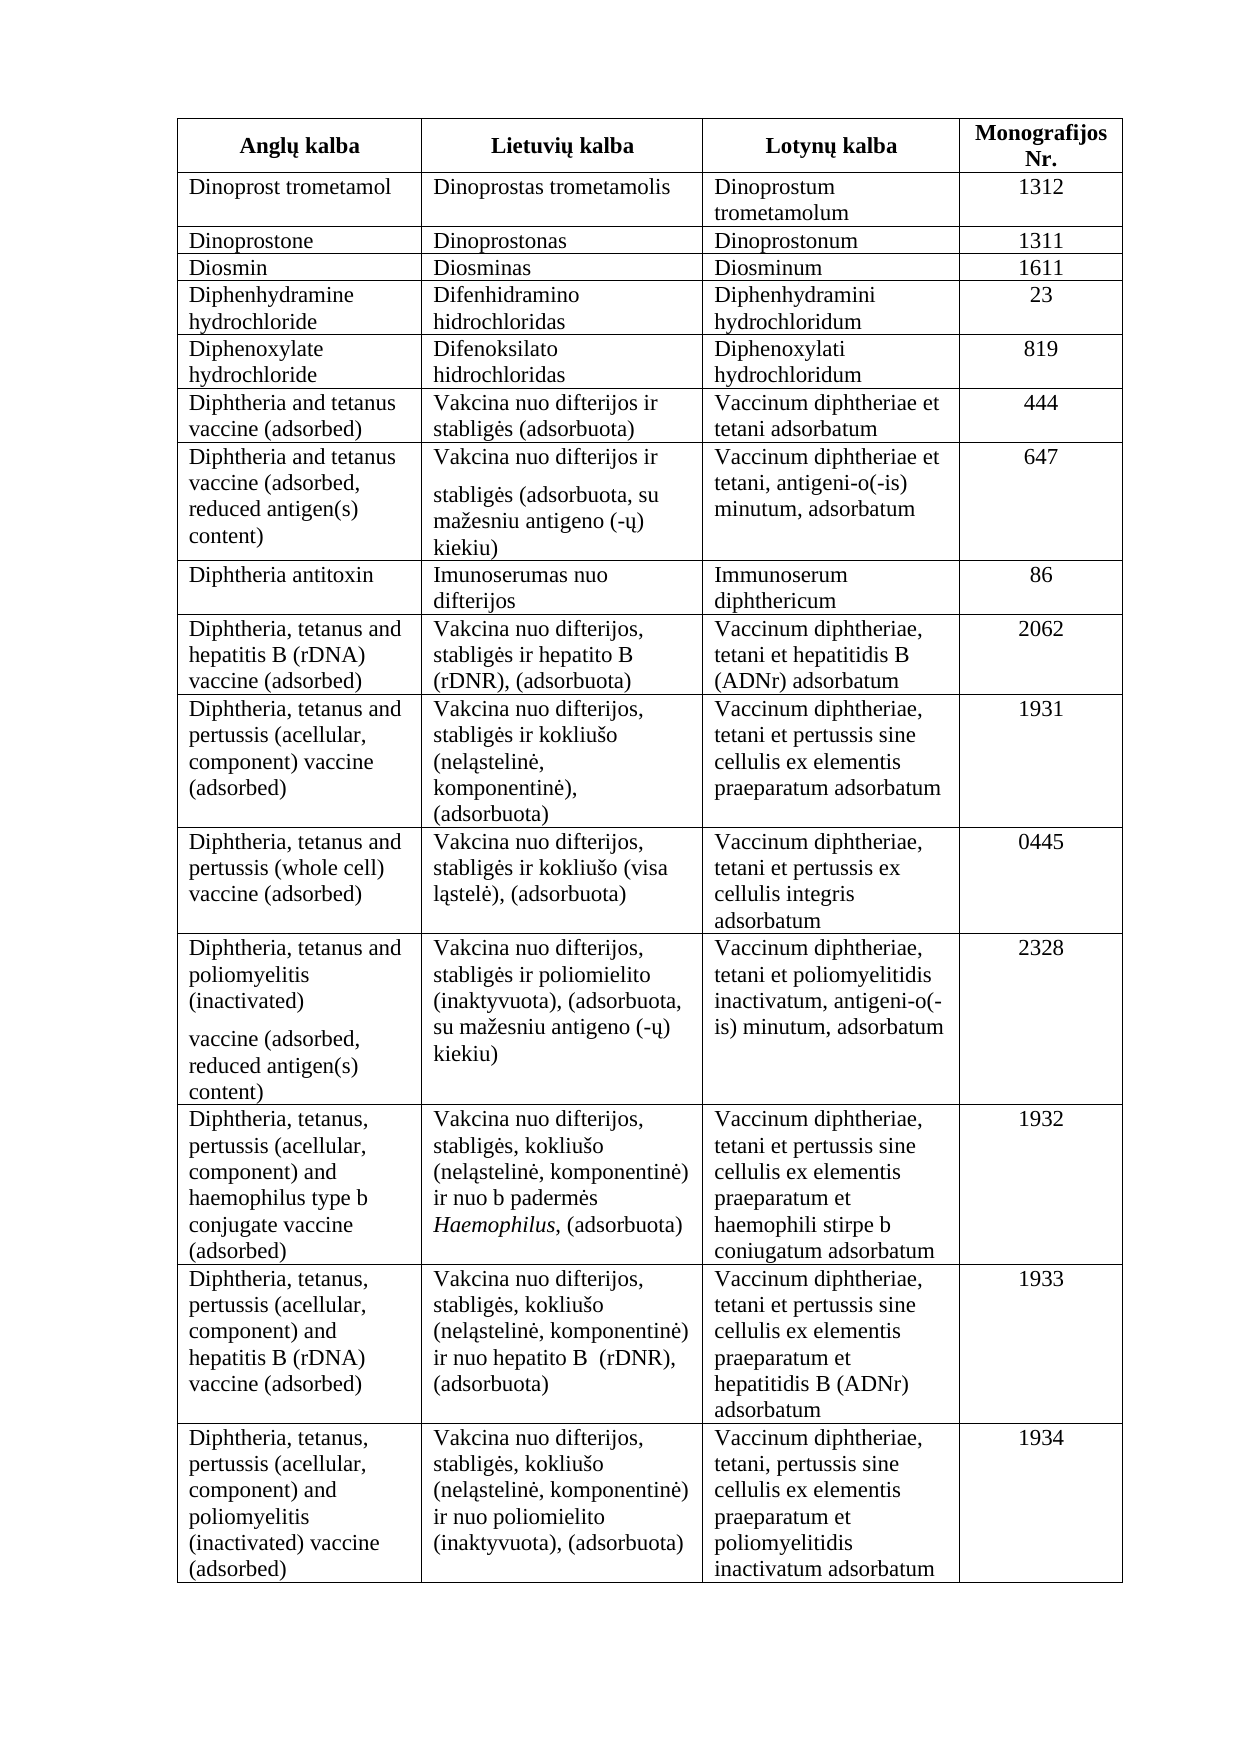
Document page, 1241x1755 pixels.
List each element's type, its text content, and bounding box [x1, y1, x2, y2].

table_cell Diphtheria, tetanus and hepatitis B (rDNA) vaccine (adsorbed) [178, 615, 421, 694]
table_cell Diphtheria and tetanus vaccine (adsorbed) [178, 389, 421, 442]
table_cell Vaccinum diphtheriae, tetani, pertussis sine cellulis ex elementis praeparatum et poliomyelitidis inactivatum adsorbatum [703, 1424, 959, 1582]
table_cell Vakcina nuo difterijos, stabligės ir hepatito B (rDNR), (adsorbuota) [422, 615, 702, 694]
table_cell Diphenoxylate hydrochloride [178, 335, 421, 388]
table_cell Vakcina nuo difterijos, stabligės, kokliušo (neląstelinė, komponentinė) ir nuo hepatito B (rDNR), (adsorbuota) [422, 1265, 702, 1423]
table_cell Vakcina nuo difterijos ir stabligės (adsorbuota, su mažesniu antigeno (-ų) kiekiu) [422, 443, 702, 560]
table_cell Imunoserumas nuo difterijos [422, 561, 702, 614]
table_cell Diphtheria, tetanus, pertussis (acellular, component) and haemophilus type b conjugate vaccine (adsorbed) [178, 1105, 421, 1263]
table_cell Vaccinum diphtheriae, tetani et poliomyelitidis inactivatum, antigeni-o(-is) minutum, adsorbatum [703, 934, 959, 1104]
table_cell Dinoprostonas [422, 227, 702, 253]
table_cell Diphtheria, tetanus and pertussis (acellular, component) vaccine (adsorbed) [178, 695, 421, 827]
table_cell Diphtheria, tetanus, pertussis (acellular, component) and hepatitis B (rDNA) vaccine (adsorbed) [178, 1265, 421, 1423]
table_cell Dinoprostone [178, 227, 421, 253]
table_cell Vaccinum diphtheriae, tetani et pertussis ex cellulis integris adsorbatum [703, 828, 959, 933]
table_cell Diphtheria, tetanus and poliomyelitis (inactivated) vaccine (adsorbed, reduced antigen(s) content) [178, 934, 421, 1104]
table_cell 1933 [960, 1265, 1122, 1423]
table_header Anglų kalba [178, 119, 421, 172]
table_cell 2062 [960, 615, 1122, 694]
table_cell Dinoprostas trometamolis [422, 173, 702, 226]
table_cell Vaccinum diphtheriae, tetani et pertussis sine cellulis ex elementis praeparatum et hepatitidis B (ADNr) adsorbatum [703, 1265, 959, 1423]
table_cell 1611 [960, 254, 1122, 280]
table_cell 1312 [960, 173, 1122, 226]
table_header Lotynų kalba [703, 119, 959, 172]
table_cell Diphtheria, tetanus and pertussis (whole cell) vaccine (adsorbed) [178, 828, 421, 933]
table_cell 819 [960, 335, 1122, 388]
table_cell Dinoprostum trometamolum [703, 173, 959, 226]
table_cell Diphtheria and tetanus vaccine (adsorbed, reduced antigen(s) content) [178, 443, 421, 560]
table_cell Dinoprostonum [703, 227, 959, 253]
table_cell Vaccinum diphtheriae, tetani et pertussis sine cellulis ex elementis praeparatum adsorbatum [703, 695, 959, 827]
table_cell 23 [960, 281, 1122, 334]
table_cell Immunoserum diphthericum [703, 561, 959, 614]
table_cell Vakcina nuo difterijos, stabligės ir kokliušo (neląstelinė, komponentinė), (adsorbuota) [422, 695, 702, 827]
table_cell Diphtheria, tetanus, pertussis (acellular, component) and poliomyelitis (inactivated) vaccine (adsorbed) [178, 1424, 421, 1582]
table_cell 1932 [960, 1105, 1122, 1263]
table_cell Diphenhydramine hydrochloride [178, 281, 421, 334]
table_cell Difenoksilato hidrochloridas [422, 335, 702, 388]
table_cell Diosmin [178, 254, 421, 280]
table_cell Vaccinum diphtheriae, tetani et pertussis sine cellulis ex elementis praeparatum et haemophili stirpe b coniugatum adsorbatum [703, 1105, 959, 1263]
table_cell Diphtheria antitoxin [178, 561, 421, 614]
table_cell Diosminas [422, 254, 702, 280]
table_cell Dinoprost trometamol [178, 173, 421, 226]
table_cell Vakcina nuo difterijos, stabligės ir kokliušo (visa ląstelė), (adsorbuota) [422, 828, 702, 933]
table_cell Difenhidramino hidrochloridas [422, 281, 702, 334]
table_header Monografijos Nr. [960, 119, 1122, 172]
table_cell 1934 [960, 1424, 1122, 1582]
table_cell 647 [960, 443, 1122, 560]
table_cell Vakcina nuo difterijos, stabligės, kokliušo (neląstelinė, komponentinė) ir nuo poliomielito (inaktyvuota), (adsorbuota) [422, 1424, 702, 1582]
table_header Lietuvių kalba [422, 119, 702, 172]
table_cell Diphenhydramini hydrochloridum [703, 281, 959, 334]
table_cell Vakcina nuo difterijos, stabligės, kokliušo (neląstelinė, komponentinė) ir nuo b padermės Haemophilus, (adsorbuota) [422, 1105, 702, 1263]
table_cell 1931 [960, 695, 1122, 827]
table_cell 86 [960, 561, 1122, 614]
table_cell 444 [960, 389, 1122, 442]
table_cell 0445 [960, 828, 1122, 933]
table_cell Vakcina nuo difterijos, stabligės ir poliomielito (inaktyvuota), (adsorbuota, su mažesniu antigeno (-ų) kiekiu) [422, 934, 702, 1104]
table_cell Vaccinum diphtheriae, tetani et hepatitidis B (ADNr) adsorbatum [703, 615, 959, 694]
table_cell 2328 [960, 934, 1122, 1104]
table_cell Vaccinum diphtheriae et tetani, antigeni-o(-is) minutum, adsorbatum [703, 443, 959, 560]
table_cell Vakcina nuo difterijos ir stabligės (adsorbuota) [422, 389, 702, 442]
table_cell Diosminum [703, 254, 959, 280]
table_cell Diphenoxylati hydrochloridum [703, 335, 959, 388]
table_cell 1311 [960, 227, 1122, 253]
table_cell Vaccinum diphtheriae et tetani adsorbatum [703, 389, 959, 442]
